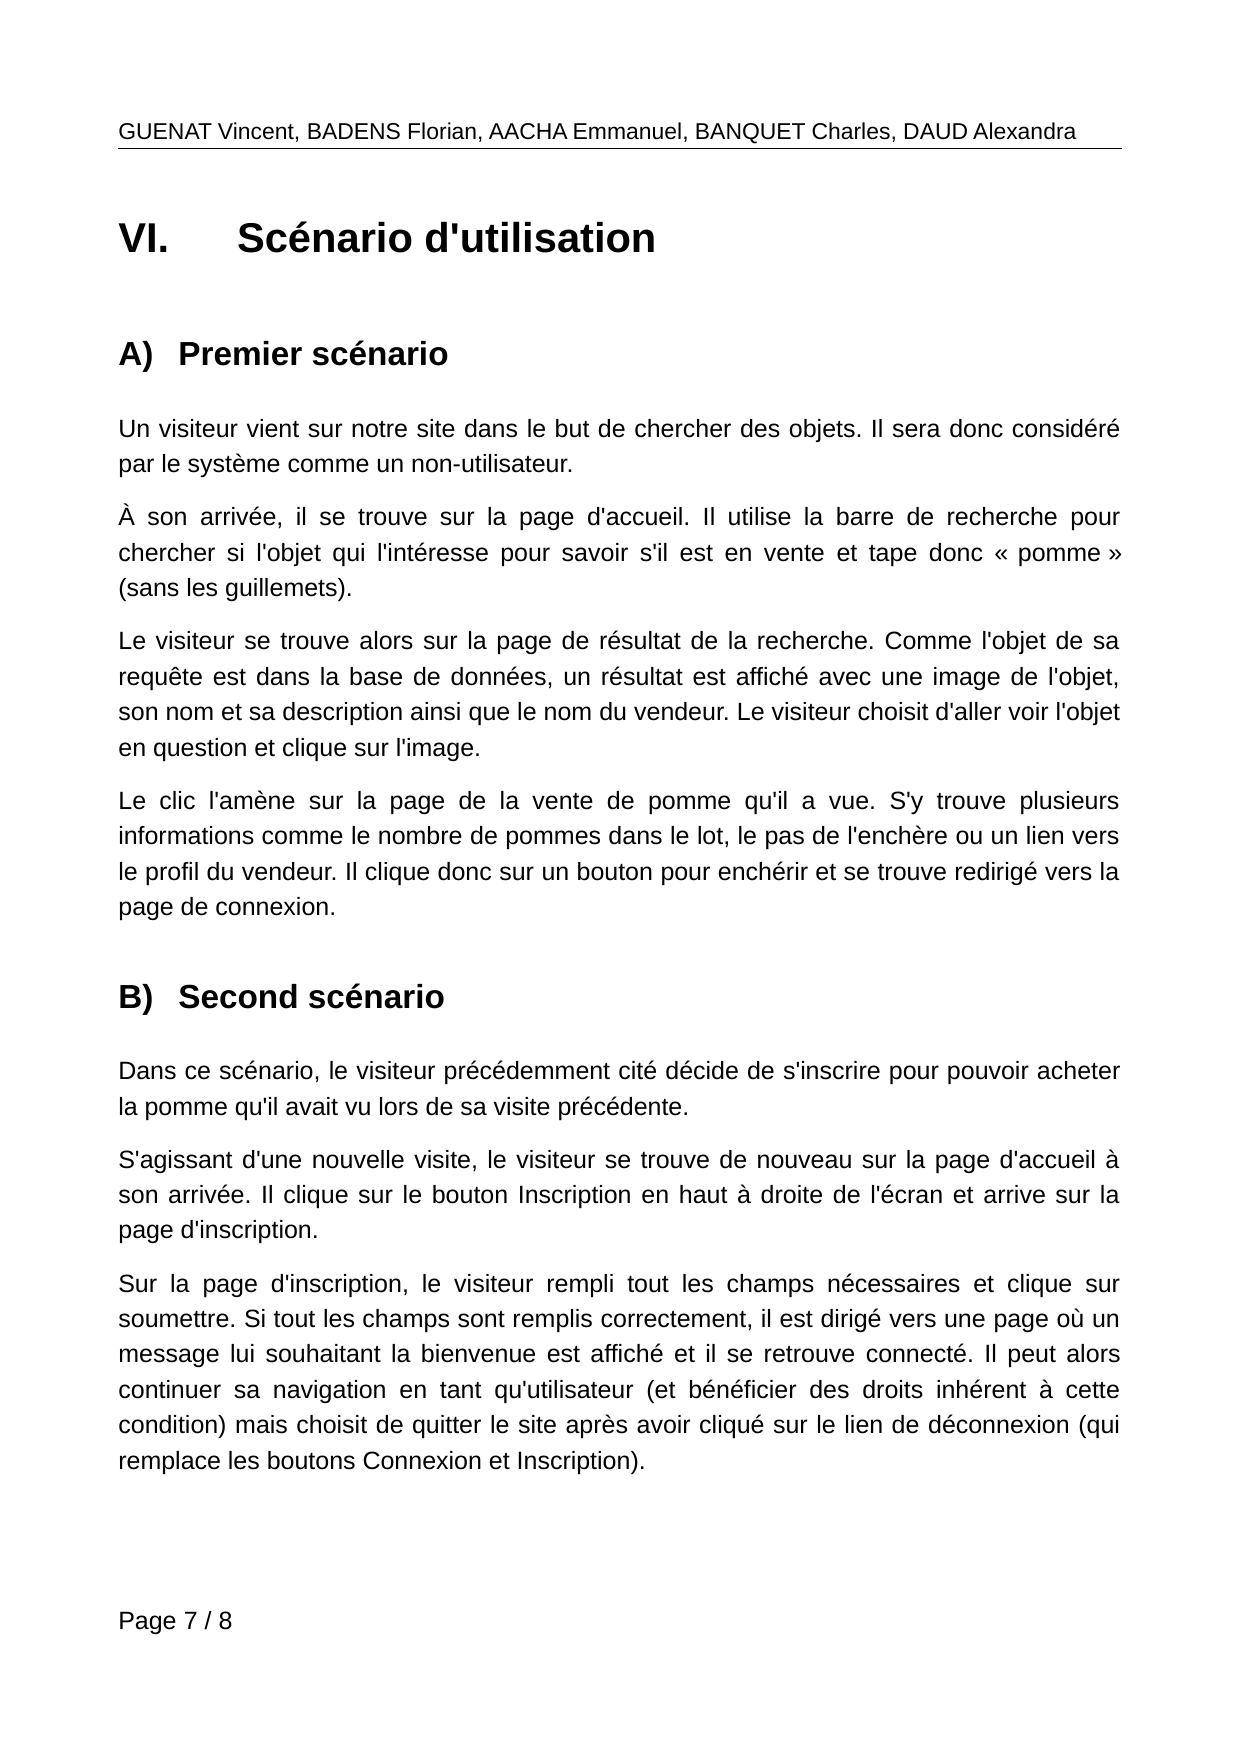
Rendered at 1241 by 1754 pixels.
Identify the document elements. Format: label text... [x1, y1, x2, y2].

text À son arrivée, il se trouve sur la page d'accueil. Il utilise la barre de recherche pour chercher si l'objet qui l'intéresse pour savoir s'il est en vente et tape donc « pomme » (sans les guillemets). [118, 497, 1122, 604]
subtitle Premier scénario [118, 334, 1104, 373]
text S'agissant d'une nouvelle visite, le visiteur se trouve de nouveau sur la page d'accueil à son arrivée. Il clique sur le bouton Inscription en haut à droite de l'écran et arrive sur la page d'inscription. [118, 1140, 1122, 1246]
text Un visiteur vient sur notre site dans le but de chercher des objets. Il sera donc considéré par le système comme un non-utilisateur. [118, 409, 1122, 480]
text Le clic l'amène sur la page de la vente de pomme qu'il a vue. S'y trouve plusieurs informations comme le nombre de pommes dans le lot, le pas de l'enchère ou un lien vers le profil du vendeur. Il clique donc sur un bouton pour enchérir et se trouve redirigé vers la page de connexion. [118, 781, 1122, 922]
text Le visiteur se trouve alors sur la page de résultat de la recherche. Comme l'objet de sa requête est dans la base de données, un résultat est affiché avec une image de l'objet, son nom et sa description ainsi que le nom du vendeur. Le visiteur choisit d'aller voir l'objet en question et clique sur l'image. [118, 621, 1122, 763]
text Dans ce scénario, le visiteur précédemment cité décide de s'inscrire pour pouvoir acheter la pomme qu'il avait vu lors de sa visite précédente. [118, 1051, 1122, 1122]
subtitle Scénario d'utilisation [118, 214, 1122, 262]
text Sur la page d'inscription, le visiteur rempli tout les champs nécessaires et clique sur soumettre. Si tout les champs sont remplis correctement, il est dirigé vers une page où un message lui souhaitant la bienvenue est affiché et il se retrouve connecté. Il peut alors continuer sa navigation en tant qu'utilisateur (et bénéficier des droits inhérent à cette condition) mais choisit de quitter le site après avoir cliqué sur le lien de déconnexion (qui remplace les boutons Connexion et Inscription). [118, 1264, 1122, 1476]
subtitle Second scénario [118, 977, 1104, 1015]
